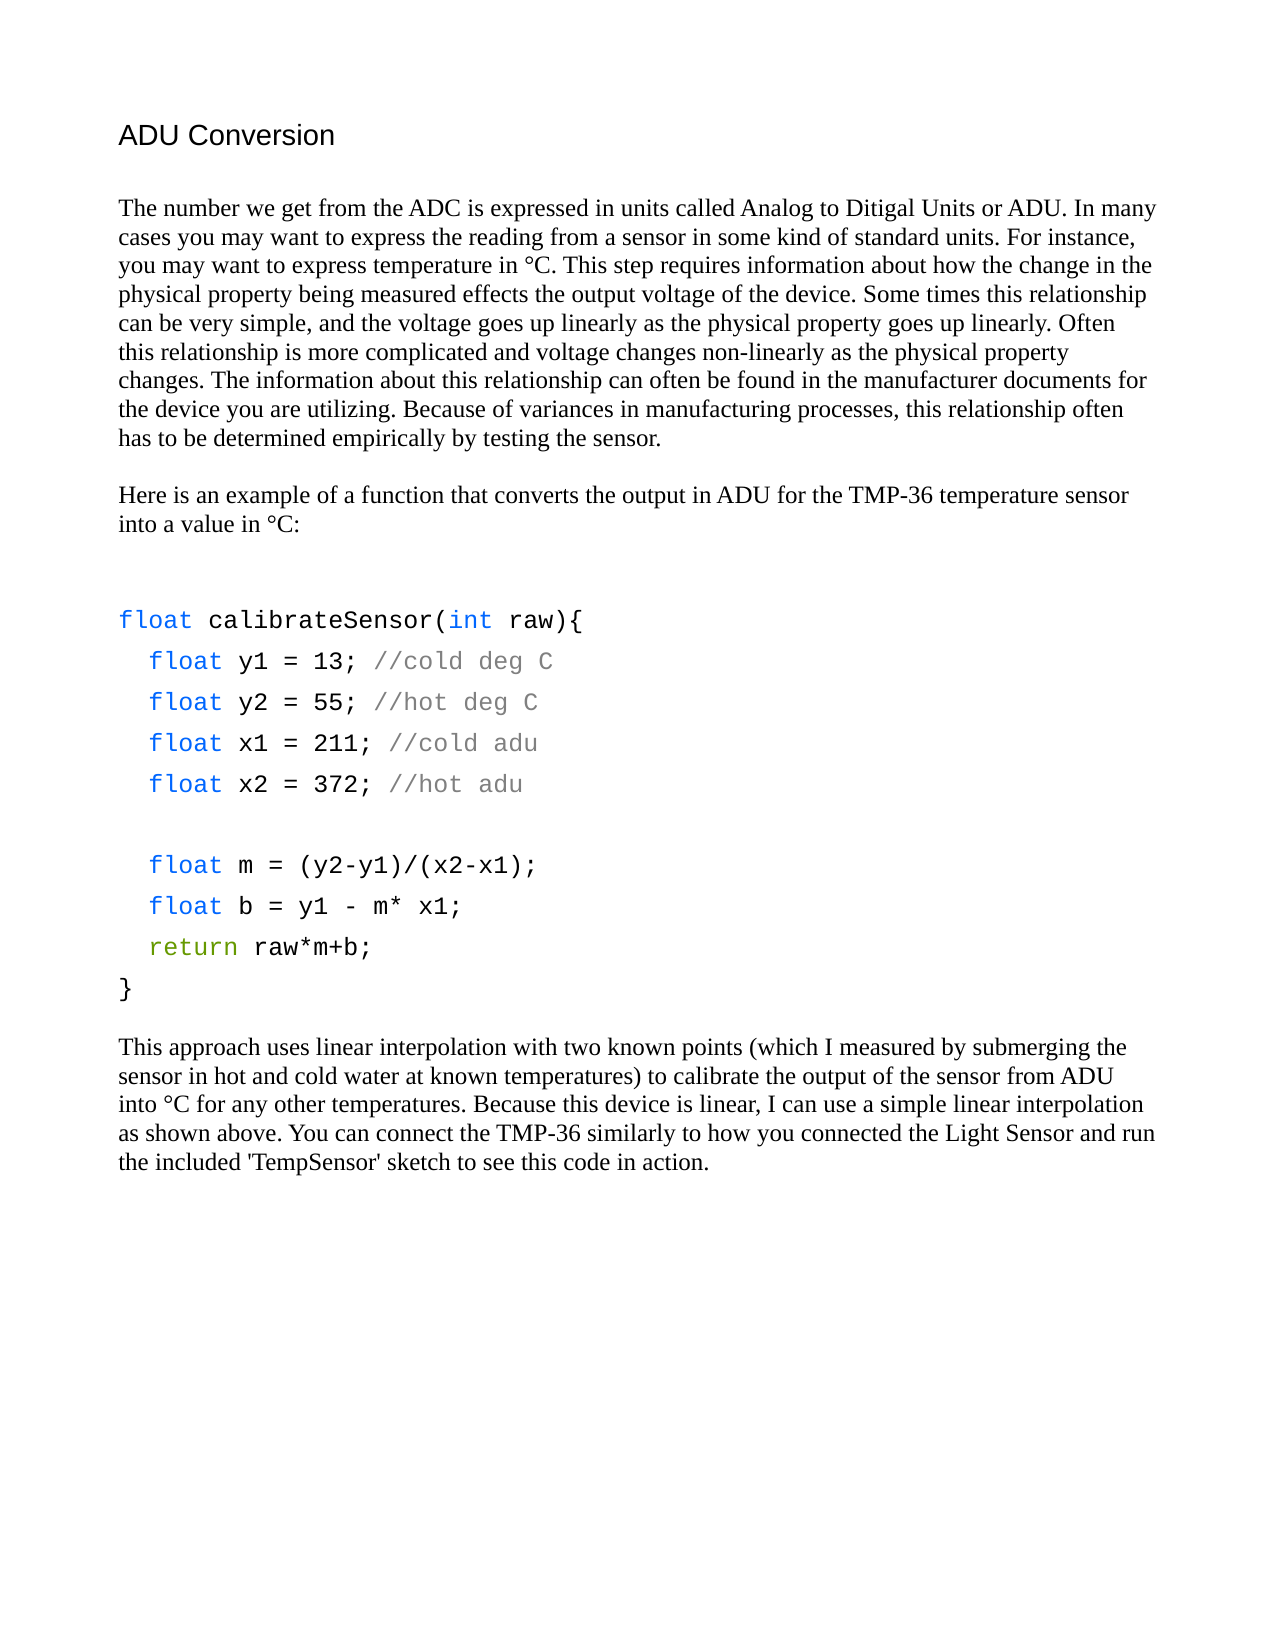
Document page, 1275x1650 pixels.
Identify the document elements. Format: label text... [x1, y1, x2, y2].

text float m = (y2-y1)/(x2-x1); [118, 853, 1157, 881]
text float x1 = 211; //cold adu [118, 730, 1157, 759]
text float calibrateSensor(int raw){ [118, 608, 1157, 636]
text } This approach uses linear interpolation with two known points (which I measured by submerging the sensor in hot and cold water at known temperatures) to calibrate the output of the sensor from ADU into °C for any other temperatures. Because this device is linear, I can use a simple linear interpolation as shown above. You can connect the TMP-36 similarly to how you connected the Light Sensor and run the included 'TempSensor' sketch to see this code in action. [118, 975, 1157, 1176]
text float x2 = 372; //hot adu [118, 771, 1157, 799]
text float b = y1 - m* x1; [118, 894, 1157, 922]
text float y1 = 13; //cold deg C [118, 649, 1157, 677]
text float y2 = 55; //hot deg C [118, 689, 1157, 718]
text The number we get from the ADC is expressed in units called Analog to Ditigal Units or ADU. In many cases you may want to express the reading from a sensor in some kind of standard units. For instance, you may want to express temperature in °C. This step requires information about how the change in the physical property being measured effects the output voltage of the device. Some times this relationship can be very simple, and the voltage goes up linearly as the physical property goes up linearly. Often this relationship is more complicated and voltage changes non-linearly as the physical property changes. The information about this relationship can often be found in the manufacturer documents for the device you are utilizing. Because of variances in manufacturing processes, this relationship often has to be determined empirically by testing the sensor. Here is an example of a function that converts the output in ADU for the TMP-36 temperature sensor into a value in °C: [118, 164, 1157, 595]
text return raw*m+b; [118, 934, 1157, 963]
subtitle ADU Conversion [118, 118, 1157, 152]
